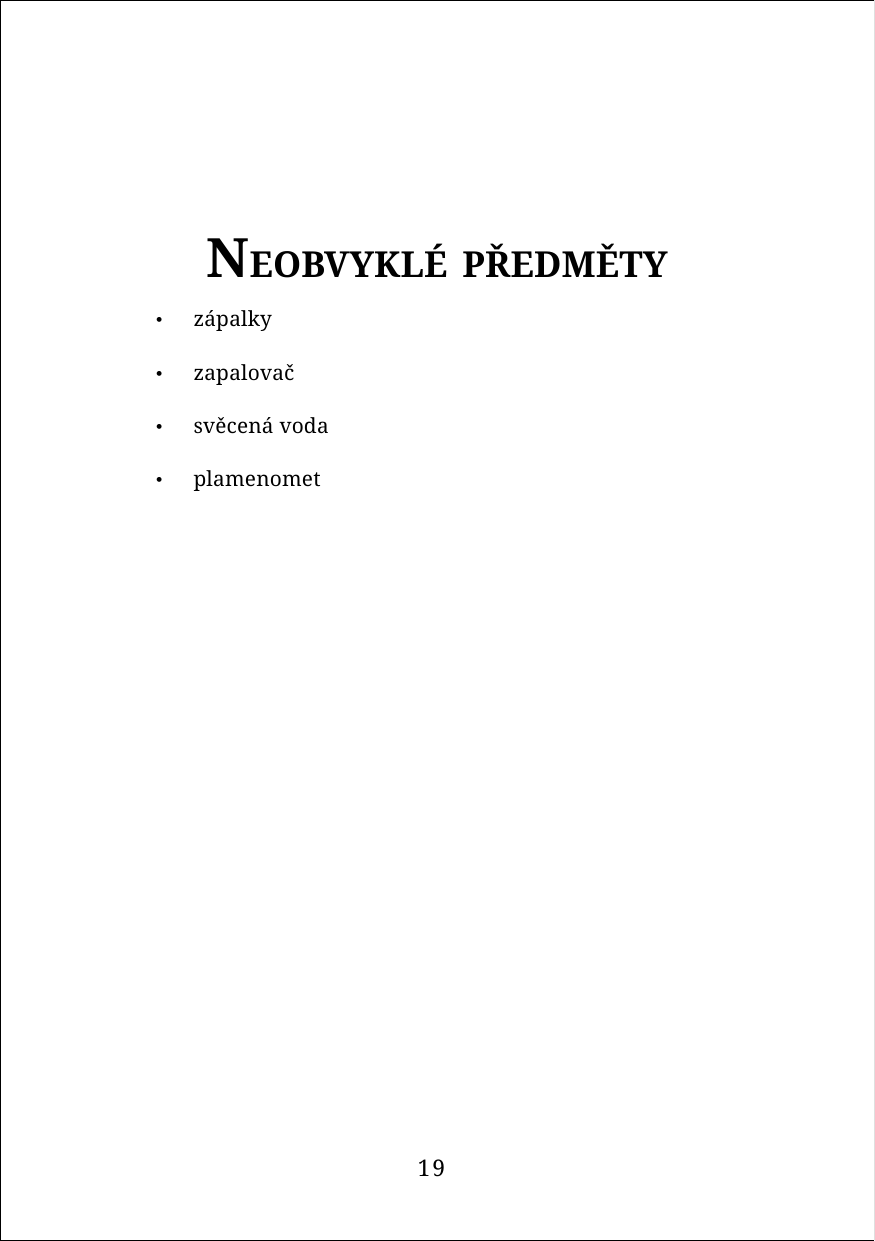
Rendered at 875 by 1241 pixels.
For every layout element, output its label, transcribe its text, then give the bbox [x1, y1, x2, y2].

list plamenomet [156, 464, 756, 493]
list zapalovač [156, 358, 756, 386]
list zápalky [156, 304, 756, 333]
list svěcená voda [156, 411, 756, 439]
subtitle Neobvyklé předměty [118, 219, 756, 293]
